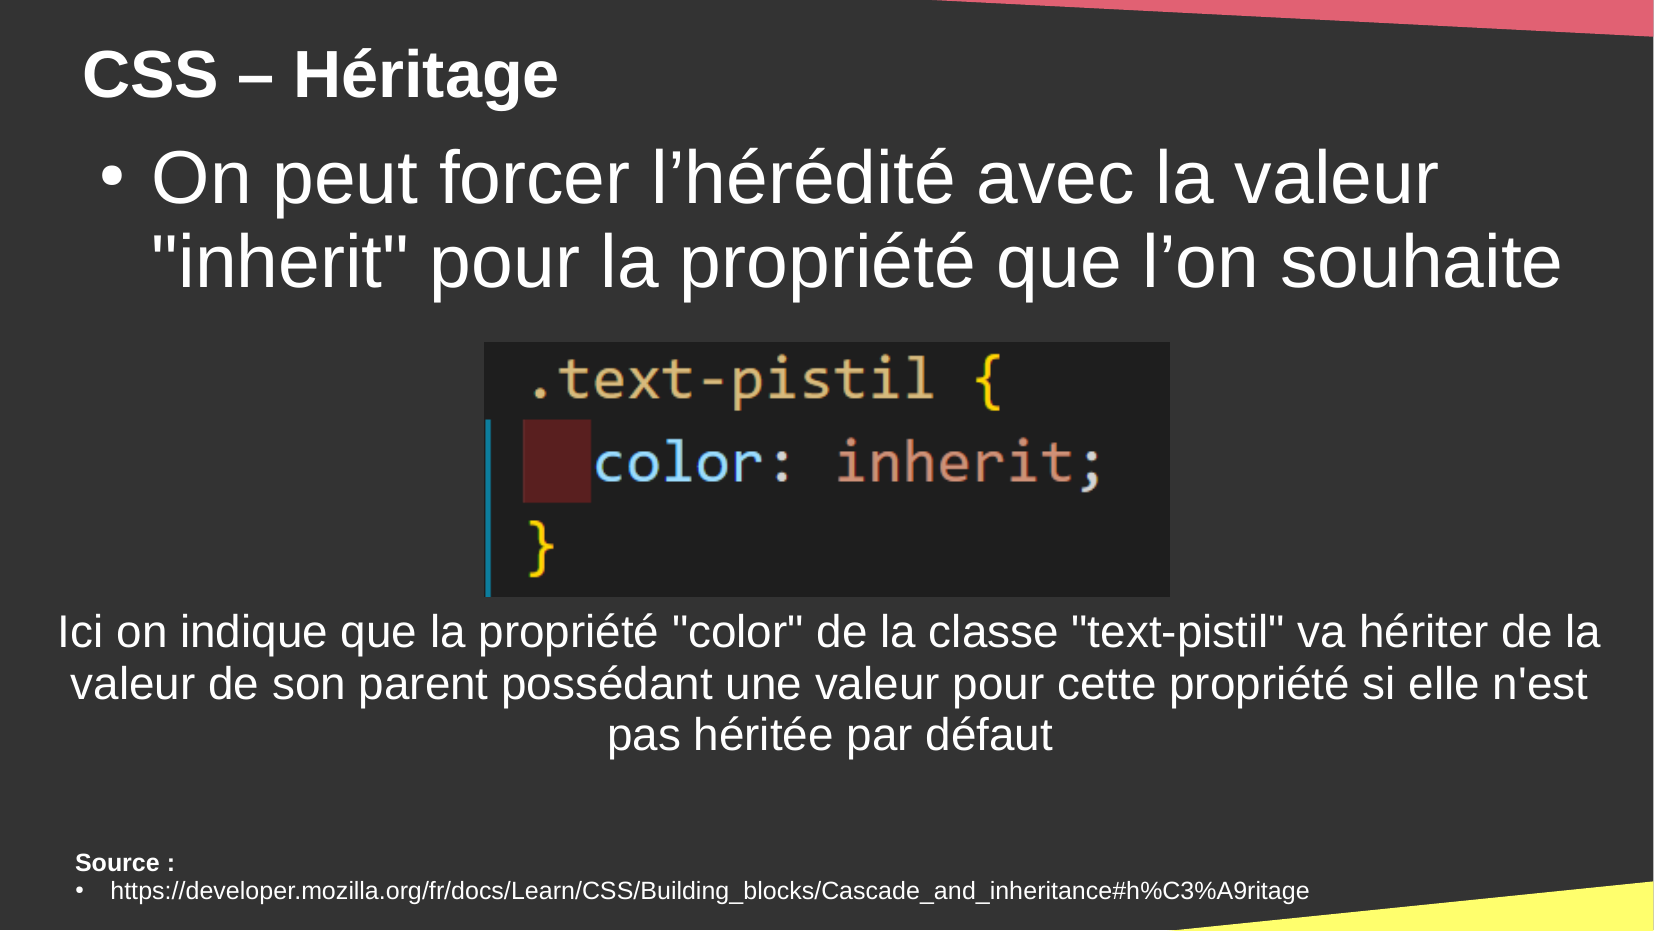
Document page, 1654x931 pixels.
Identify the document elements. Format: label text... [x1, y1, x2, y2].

text_box Ici on indique que la propriété "color" de la classe "text-pistil" va hériter de la valeur de son parent possédant une valeur pour cette propriété si elle n'est pas héritée par défaut [35, 599, 1625, 768]
text_box Source : https://developer.mozilla.org/fr/docs/Learn/CSS/Building_blocks/Cascade_and_inheritance#h%C3%A9ritage [60, 841, 1546, 913]
text_box [932, 0, 1654, 37]
text_box [1167, 881, 1654, 931]
title CSS – Héritage [82, 37, 1571, 122]
list On peut forcer l’hérédité avec la valeur "inherit" pour la propriété que l’on souhaite [80, 135, 1605, 319]
picture [484, 342, 1170, 597]
